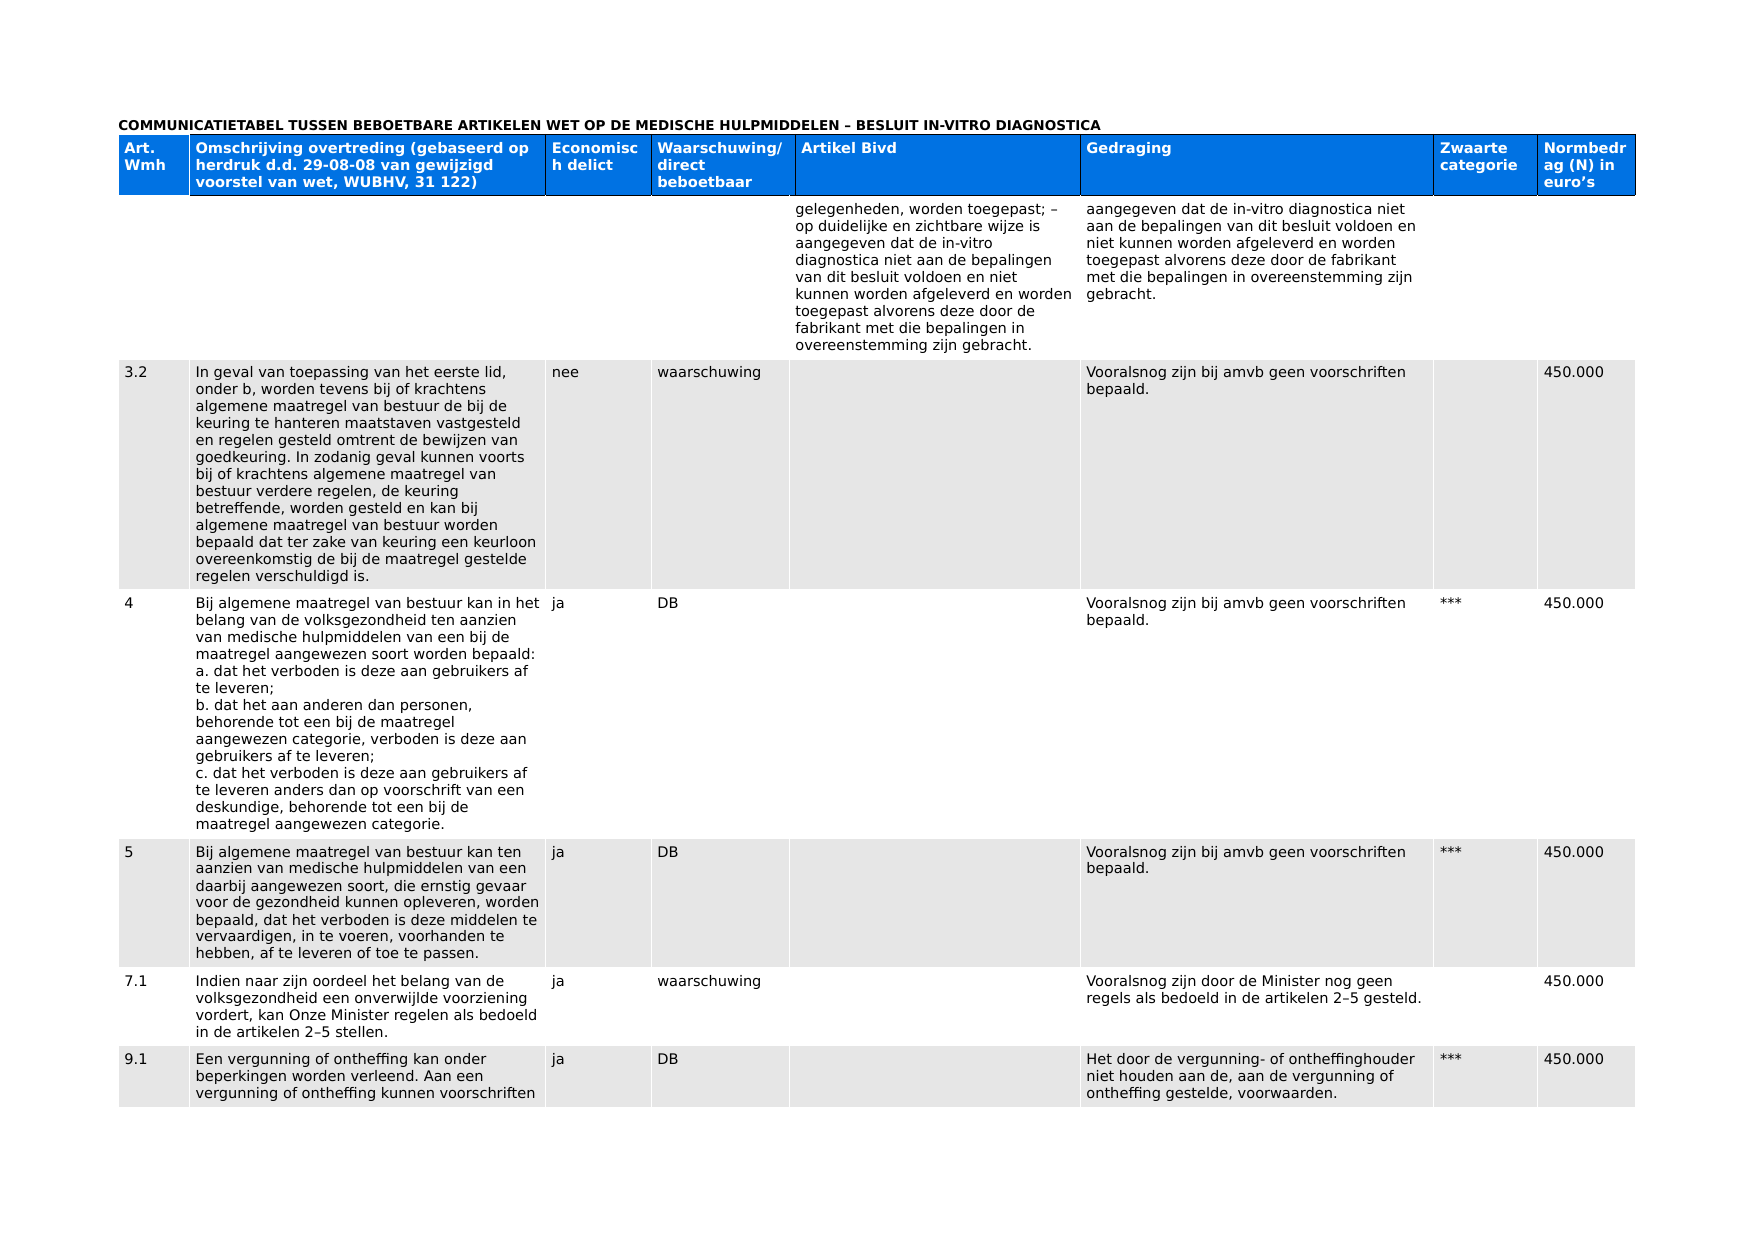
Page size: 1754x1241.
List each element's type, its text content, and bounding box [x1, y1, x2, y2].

table_cell Omschrijving overtreding (gebaseerd op herdruk d.d. 29-08-08 van gewijzigd voorstel van wet, WUBHV, 31 122) [190, 135, 545, 195]
table_cell Bij algemene maatregel van bestuur kan ten aanzien van medische hulpmiddelen van een daarbij aangewezen soort, die ernstig gevaar voor de gezondheid kunnen opleveren, worden bepaald, dat het verboden is deze middelen te vervaardigen, in te voeren, voorhanden te hebben, af te leveren of toe te passen. [190, 839, 545, 967]
table_cell 450.000 [1538, 968, 1635, 1045]
table_cell 450.000 [1538, 591, 1635, 838]
table_cell Vooralsnog zijn door de Minister nog geen regels als bedoeld in de artikelen 2–5 gesteld. [1081, 968, 1433, 1045]
table_cell DB [652, 591, 789, 838]
table_cell waarschuwing [652, 360, 789, 589]
table_cell nee [546, 360, 651, 589]
table_cell 3.2 [119, 360, 189, 589]
table_cell [546, 196, 651, 358]
table_cell *** [1434, 591, 1537, 838]
table_cell Art. Wmh [119, 135, 189, 195]
table_cell In geval van toepassing van het eerste lid, onder b, worden tevens bij of krachtens algemene maatregel van bestuur de bij de keuring te hanteren maatstaven vastgesteld en regelen gesteld omtrent de bewijzen van goedkeuring. In zodanig geval kunnen voorts bij of krachtens algemene maatregel van bestuur verdere regelen, de keuring betreffende, worden gesteld en kan bij algemene maatregel van bestuur worden bepaald dat ter zake van keuring een keurloon overeenkomstig de bij de maatregel gestelde regelen verschuldigd is. [190, 360, 545, 589]
table_cell [1434, 360, 1537, 589]
table_cell Vooralsnog zijn bij amvb geen voorschriften bepaald. [1081, 360, 1433, 589]
table_cell waarschuwing [652, 968, 789, 1045]
table_cell DB [652, 839, 789, 967]
table_cell [790, 968, 1080, 1045]
table_cell ja [546, 1046, 651, 1107]
table_cell [1538, 196, 1635, 358]
table_cell ja [546, 839, 651, 967]
table_cell Vooralsnog zijn bij amvb geen voorschriften bepaald. [1081, 839, 1433, 967]
table_cell DB [652, 1046, 789, 1107]
table_cell 9.1 [119, 1046, 189, 1107]
table_cell ja [546, 968, 651, 1045]
table_cell 450.000 [1538, 360, 1635, 589]
table_cell Normbedrag (N) in euro’s [1538, 135, 1635, 195]
table_cell Zwaarte categorie [1434, 135, 1537, 195]
table_cell 450.000 [1538, 1046, 1635, 1107]
table_cell Vooralsnog zijn bij amvb geen voorschriften bepaald. [1081, 591, 1433, 838]
table_cell Het door de vergunning- of ontheffinghouder niet houden aan de, aan de vergunning of ontheffing gestelde, voorwaarden. [1081, 1046, 1433, 1107]
table_cell Economisch delict [546, 135, 651, 195]
table_header COMMUNICATIETABEL TUSSEN BEBOETBARE ARTIKELEN WET OP DE MEDISCHE HULPMIDDELEN – BESLUIT IN-VITRO DIAGNOSTICA [118, 118, 1636, 134]
table_cell *** [1434, 839, 1537, 967]
table_cell [652, 196, 789, 358]
table_cell Gedraging [1081, 135, 1433, 195]
table_cell ja [546, 591, 651, 838]
table_cell *** [1434, 1046, 1537, 1107]
table_cell [190, 196, 545, 358]
table_cell [790, 839, 1080, 967]
table_cell Een vergunning of ontheffing kan onder beperkingen worden verleend. Aan een vergunning of ontheffing kunnen voorschriften [190, 1046, 545, 1107]
table_cell 7.1 [119, 968, 189, 1045]
table_cell Artikel Bivd [796, 135, 1080, 195]
table_cell Waarschuwing/direct beboetbaar [652, 135, 795, 195]
table_cell 5 [119, 839, 189, 967]
table_cell [1434, 196, 1537, 358]
table_cell Bij algemene maatregel van bestuur kan in het belang van de volksgezondheid ten aanzien van medische hulpmiddelen van een bij de maatregel aangewezen soort worden bepaald: a. dat het verboden is deze aan gebruikers af te leveren; b. dat het aan anderen dan personen, behorende tot een bij de maatregel aangewezen categorie, verboden is deze aan gebruikers af te leveren; c. dat het verboden is deze aan gebruikers af te leveren anders dan op voorschrift van een deskundige, behorende tot een bij de maatregel aangewezen categorie. [190, 591, 545, 838]
table_cell [119, 196, 189, 358]
table_cell [1434, 968, 1537, 1045]
table_cell [790, 591, 1080, 838]
table_cell gelegenheden, worden toegepast; – op duidelijke en zichtbare wijze is aangegeven dat de in-vitro diagnostica niet aan de bepalingen van dit besluit voldoen en niet kunnen worden afgeleverd en worden toegepast alvorens deze door de fabrikant met die bepalingen in overeenstemming zijn gebracht. [790, 196, 1080, 358]
table_cell [790, 360, 1080, 589]
table_cell 4 [119, 591, 189, 838]
table_cell Indien naar zijn oordeel het belang van de volksgezondheid een onverwijlde voorziening vordert, kan Onze Minister regelen als bedoeld in de artikelen 2–5 stellen. [190, 968, 545, 1045]
table_cell [790, 1046, 1080, 1107]
table_cell 450.000 [1538, 839, 1635, 967]
table_cell aangegeven dat de in-vitro diagnostica niet aan de bepalingen van dit besluit voldoen en niet kunnen worden afgeleverd en worden toegepast alvorens deze door de fabrikant met die bepalingen in overeenstemming zijn gebracht. [1081, 196, 1433, 358]
